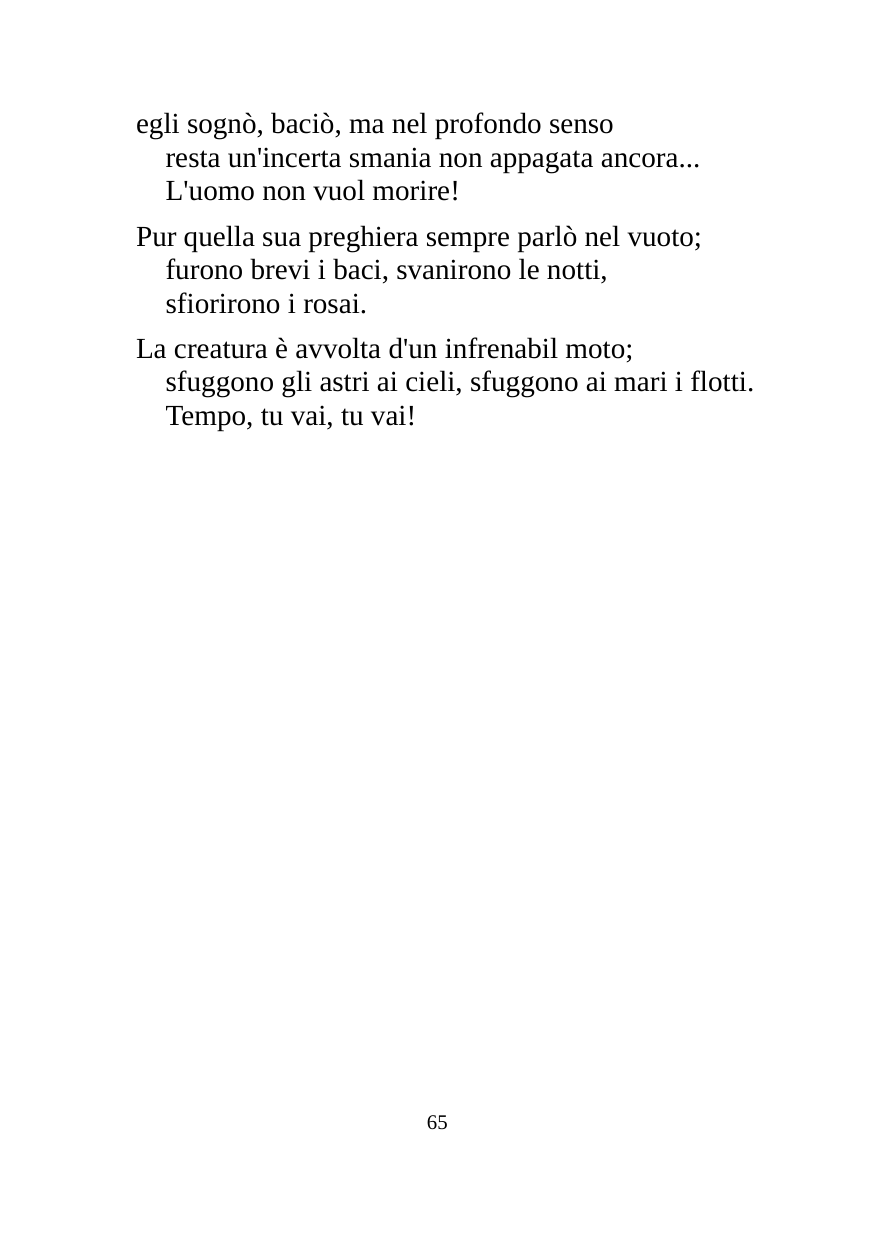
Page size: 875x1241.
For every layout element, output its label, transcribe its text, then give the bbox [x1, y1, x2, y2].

text egli sognò, baciò, ma nel profondo senso resta un'incerta smania non appagata ancora... L'uomo non vuol morire! [136, 106, 768, 207]
text La creatura è avvolta d'un infrenabil moto; sfuggono gli astri ai cieli, sfuggono ai mari i flotti. Tempo, tu vai, tu vai! [136, 331, 768, 432]
text Pur quella sua preghiera sempre parlò nel vuoto; furono brevi i baci, svanirono le notti, sfiorirono i rosai. [136, 219, 768, 319]
